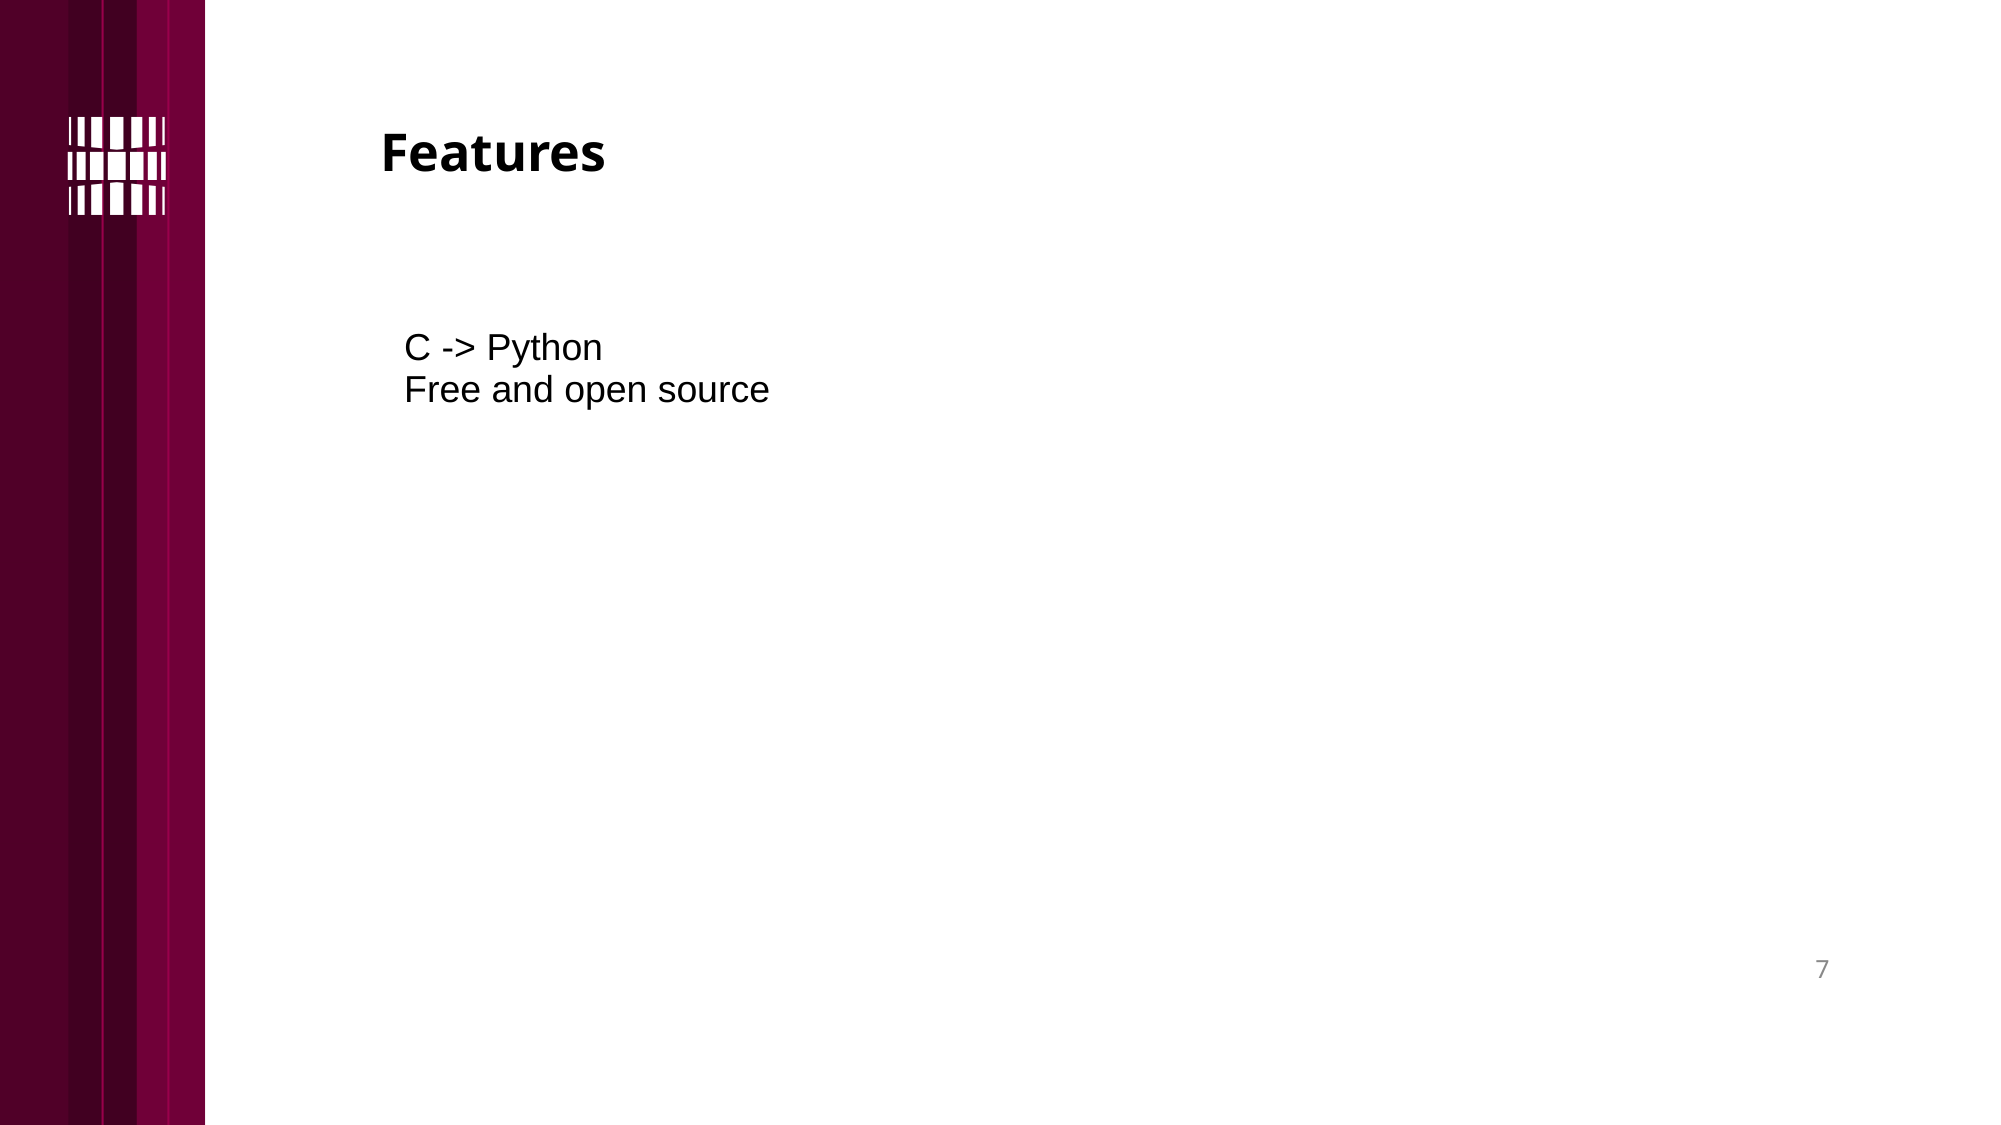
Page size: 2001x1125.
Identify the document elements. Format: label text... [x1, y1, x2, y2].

text_box C -> Python Free and open source [389, 318, 786, 418]
list Features [379, 119, 1827, 259]
